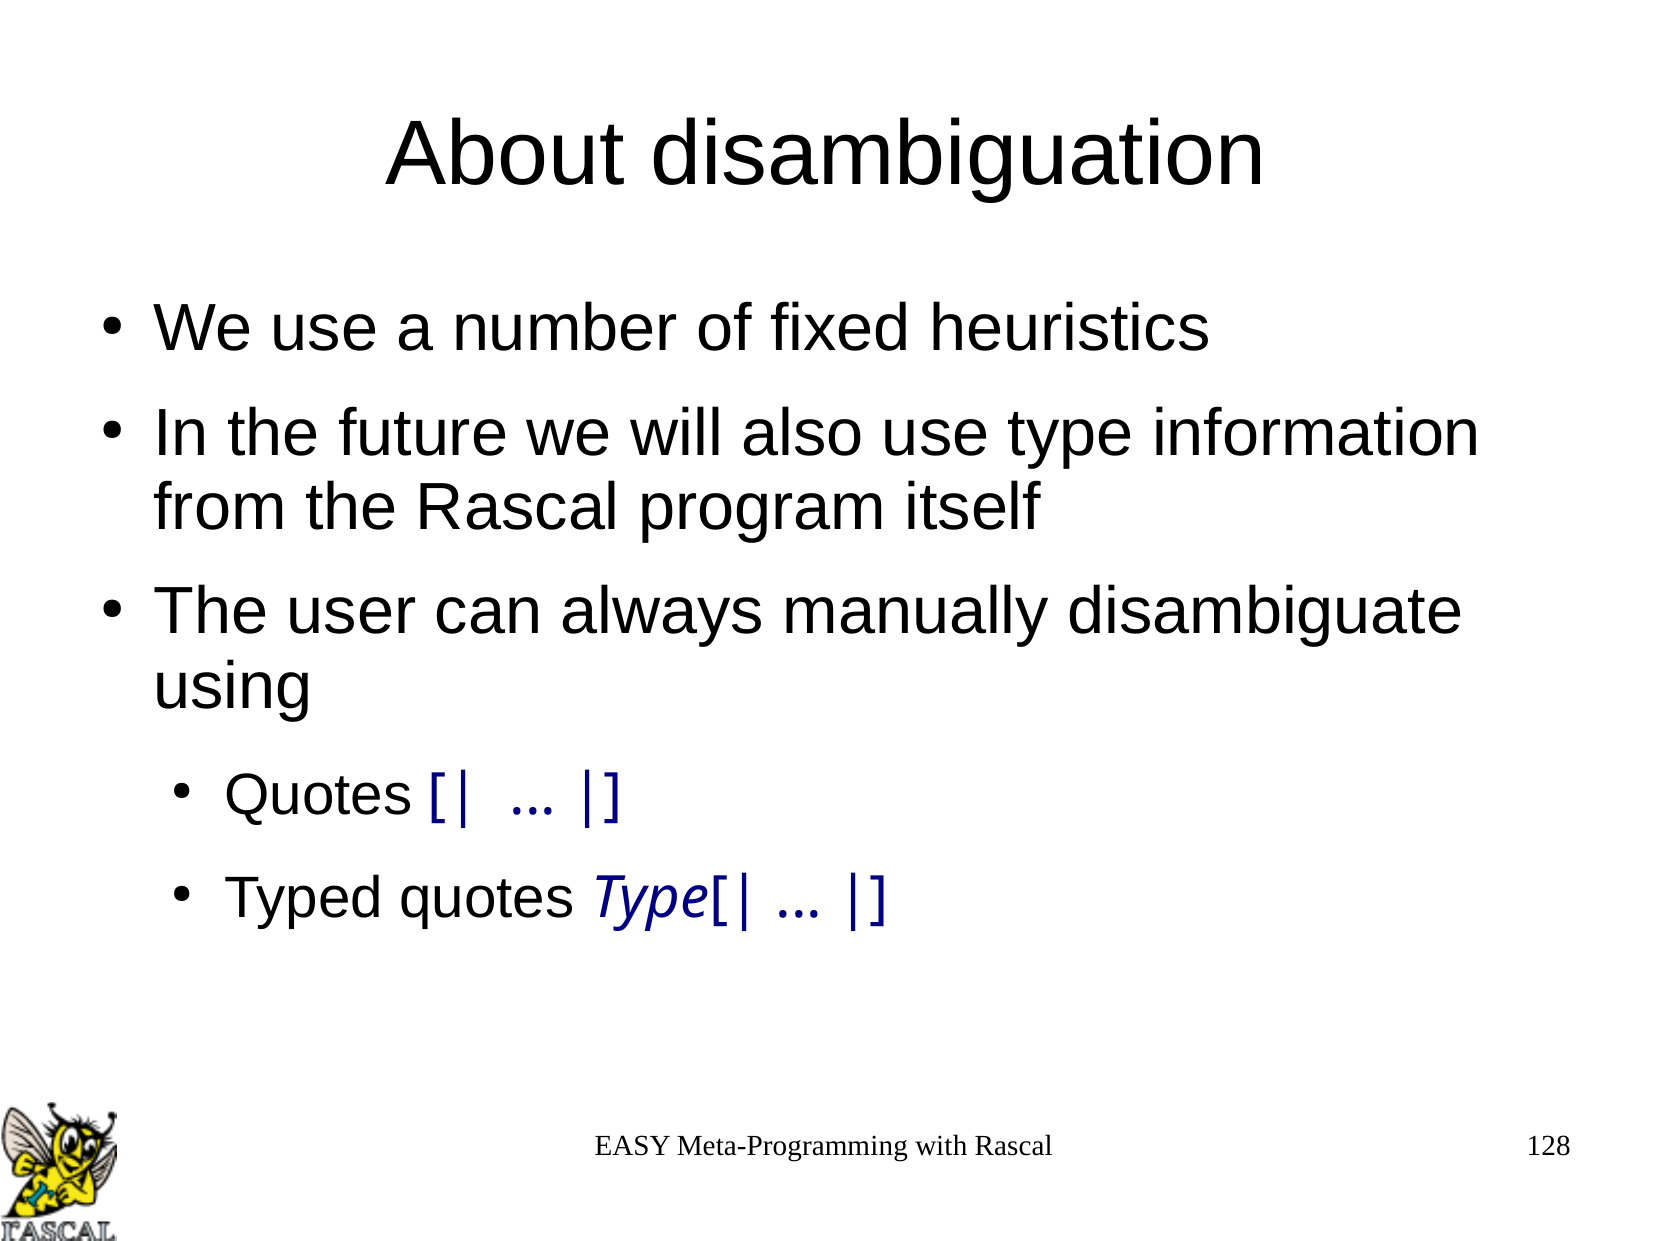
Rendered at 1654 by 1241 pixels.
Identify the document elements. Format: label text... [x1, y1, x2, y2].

title About disambiguation [82, 49, 1571, 257]
list We use a number of fixed heuristics In the future we will also use type information from the Rascal program itself The user can always manually disambiguate using Quotes [| ... |] Typed quotes Type[| ... |] [82, 290, 1571, 1109]
picture [0, 1102, 117, 1241]
